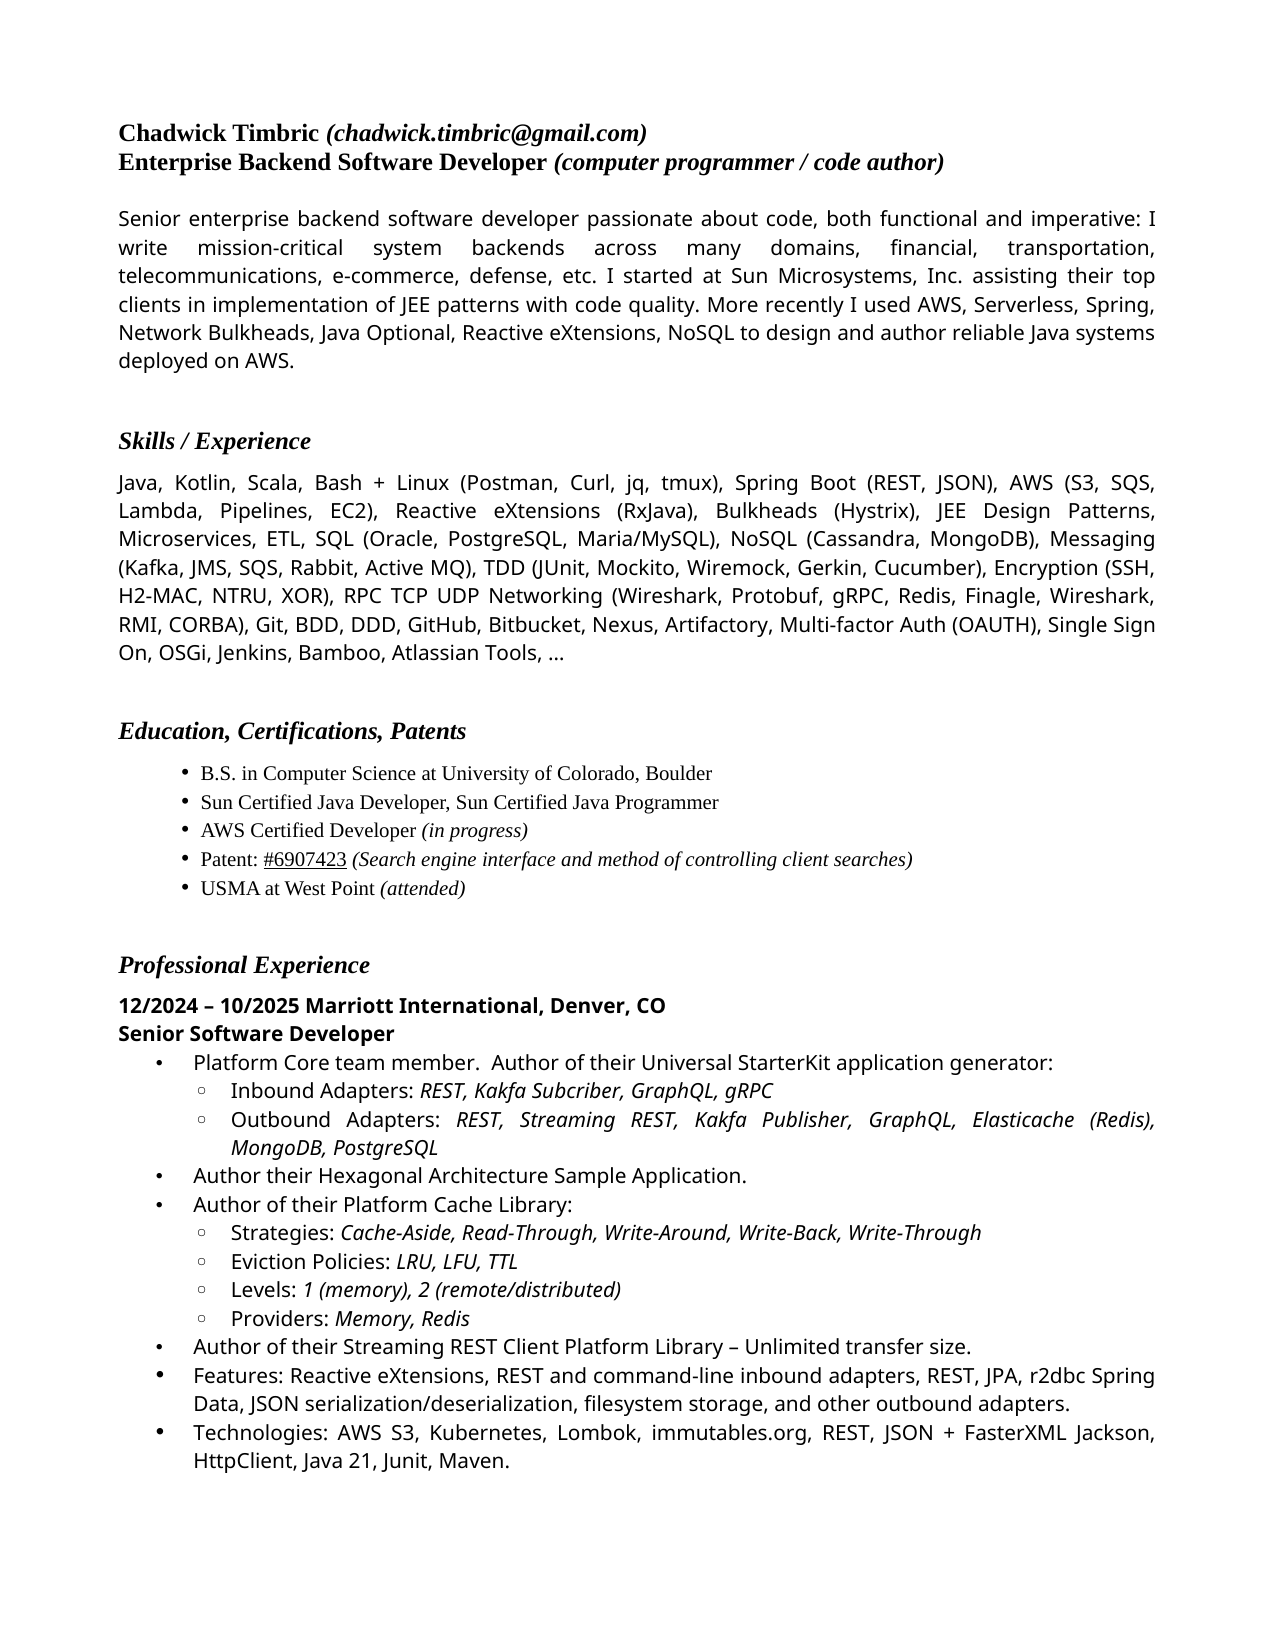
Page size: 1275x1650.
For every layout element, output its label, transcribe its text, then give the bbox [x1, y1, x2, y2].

text Senior Software Developer [118, 1019, 1157, 1048]
list Patent: #6907423 (Search engine interface and method of controlling client searches) [200, 843, 1157, 872]
list Outbound Adapters: REST, Streaming REST, Kakfa Publisher, GraphQL, Elasticache (Redis), MongoDB, PostgreSQL [193, 1105, 1157, 1162]
subtitle Skills / Experience [118, 426, 1157, 455]
list Strategies: Cache-Aside, Read-Through, Write-Around, Write-Back, Write-Through [193, 1218, 1157, 1247]
list Author their Hexagonal Architecture Sample Application. [156, 1162, 1157, 1190]
text 12/2024 – 10/2025 Marriott International, Denver, CO [118, 991, 1157, 1019]
list Providers: Memory, Redis [193, 1304, 1157, 1332]
list Inbound Adapters: REST, Kakfa Subcriber, GraphQL, gRPC [193, 1076, 1157, 1105]
list Eviction Policies: LRU, LFU, TTL [193, 1247, 1157, 1275]
subtitle Education, Certifications, Patents [118, 716, 1157, 744]
subtitle Chadwick Timbric (chadwick.timbric@gmail.com) [118, 118, 1157, 147]
list Sun Certified Java Developer, Sun Certified Java Programmer [200, 786, 1157, 814]
list Platform Core team member. Author of their Universal StarterKit application generator: [156, 1048, 1157, 1076]
list Features: Reactive eXtensions, REST and command-line inbound adapters, REST, JPA, r2dbc Spring Data, JSON serialization/deserialization, filesystem storage, and other outbound adapters. [156, 1361, 1157, 1418]
list B.S. in Computer Science at University of Colorado, Boulder [200, 757, 1157, 786]
list Technologies: AWS S3, Kubernetes, Lombok, immutables.org, REST, JSON + FasterXML Jackson, HttpClient, Java 21, Junit, Maven. [156, 1418, 1157, 1474]
list Author of their Streaming REST Client Platform Library – Unlimited transfer size. [156, 1332, 1157, 1361]
list USMA at West Point (attended) [200, 872, 1157, 901]
subtitle Enterprise Backend Software Developer (computer programmer / code author) [118, 147, 1157, 176]
list Levels: 1 (memory), 2 (remote/distributed) [193, 1275, 1157, 1304]
text Java, Kotlin, Scala, Bash + Linux (Postman, Curl, jq, tmux), Spring Boot (REST, JSON), AWS (S3, SQS, Lambda, Pipelines, EC2), Reactive eXtensions (RxJava), Bulkheads (Hystrix), JEE Design Patterns, Microservices, ETL, SQL (Oracle, PostgreSQL, Maria/MySQL), NoSQL (Cassandra, MongoDB), Messaging (Kafka, JMS, SQS, Rabbit, Active MQ), TDD (JUnit, Mockito, Wiremock, Gerkin, Cucumber), Encryption (SSH, H2-MAC, NTRU, XOR), RPC TCP UDP Networking (Wireshark, Protobuf, gRPC, Redis, Finagle, Wireshark, RMI, CORBA), Git, BDD, DDD, GitHub, Bitbucket, Nexus, Artifactory, Multi-factor Auth (OAUTH), Single Sign On, OSGi, Jenkins, Bamboo, Atlassian Tools, … [118, 468, 1157, 667]
list AWS Certified Developer (in progress) [181, 814, 1157, 843]
subtitle Professional Experience [118, 950, 1157, 978]
text Senior enterprise backend software developer passionate about code, both functional and imperative: I write mission-critical system backends across many domains, financial, transportation, telecommunications, e-commerce, defense, etc. I started at Sun Microsystems, Inc. assisting their top clients in implementation of JEE patterns with code quality. More recently I used AWS, Serverless, Spring, Network Bulkheads, Java Optional, Reactive eXtensions, NoSQL to design and author reliable Java systems deployed on AWS. [118, 204, 1157, 375]
list Author of their Platform Cache Library: [156, 1190, 1157, 1218]
